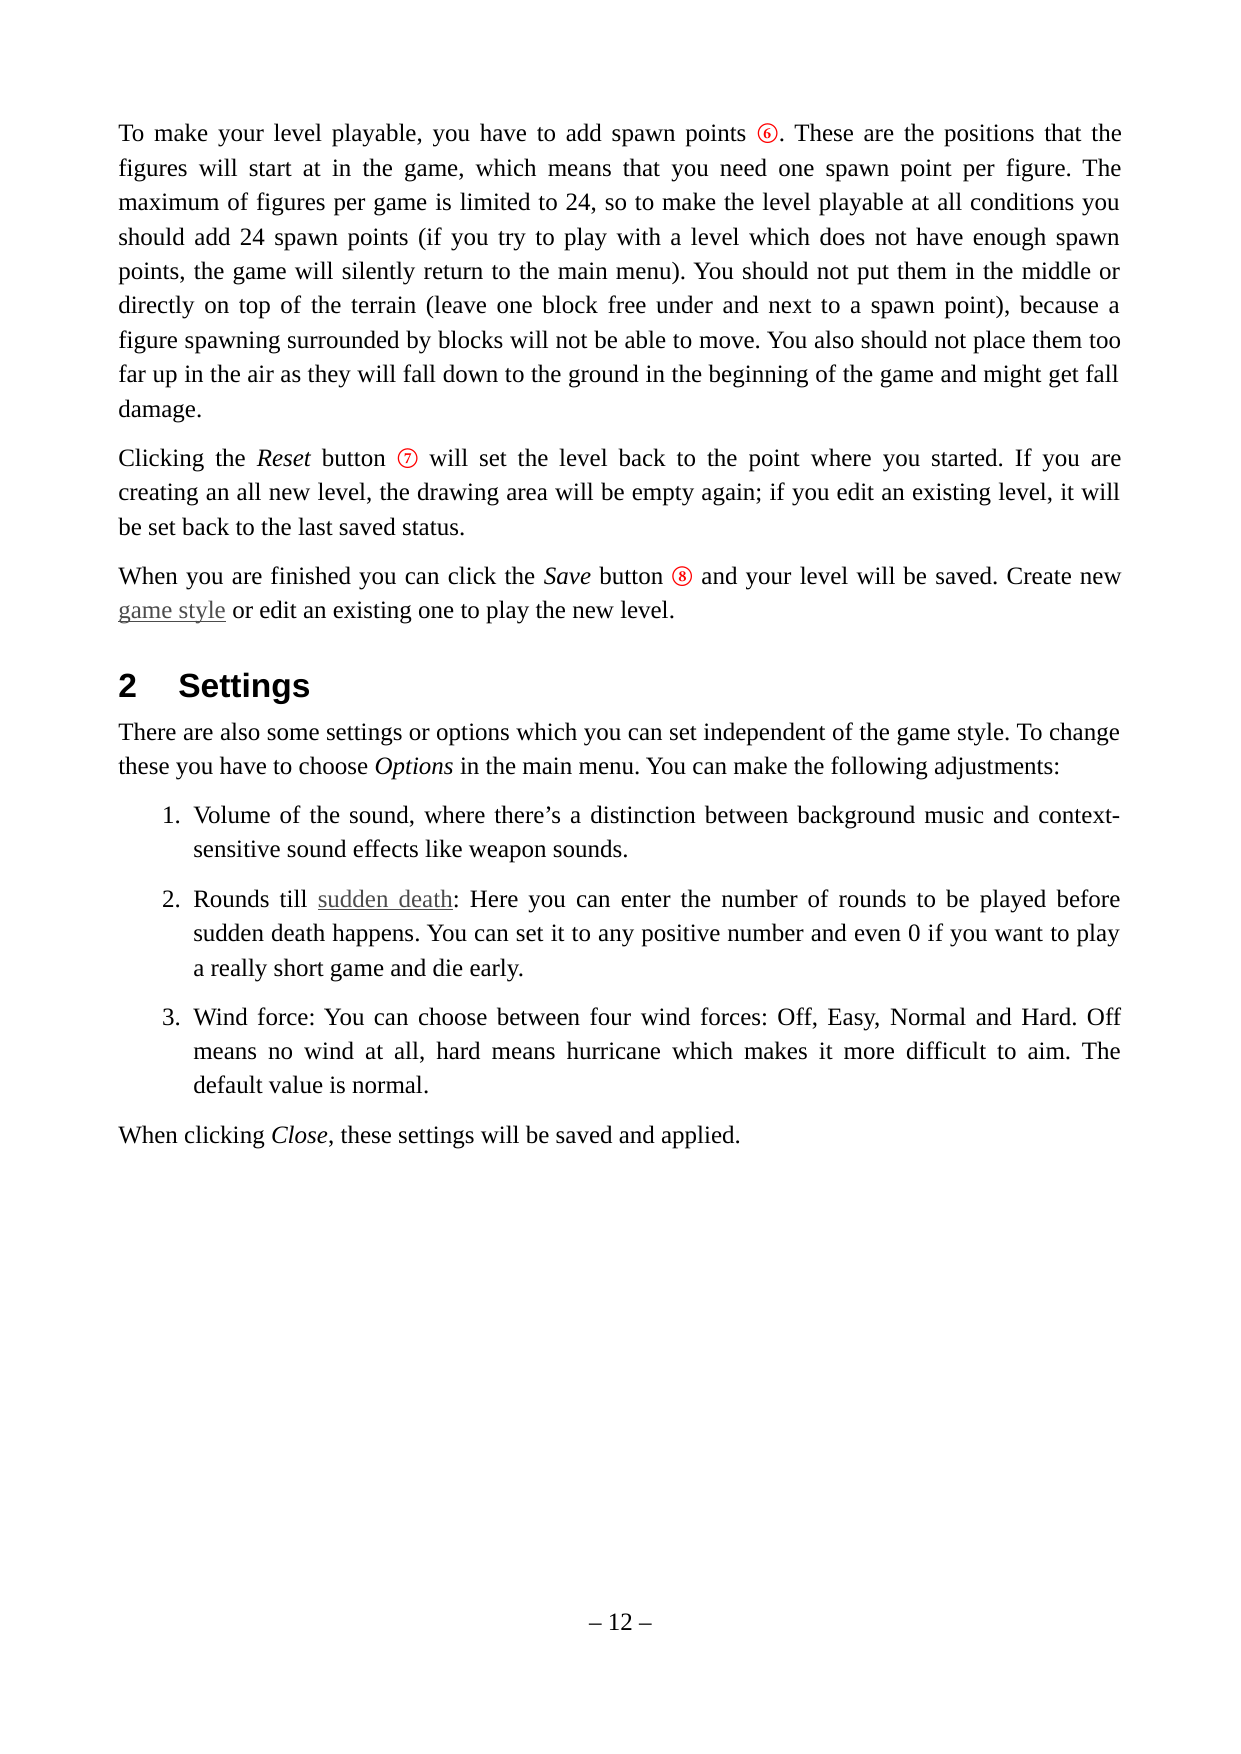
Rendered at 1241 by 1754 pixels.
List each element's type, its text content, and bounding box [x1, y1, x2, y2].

text When you are finished you can click the Save button ⑧ and your level will be saved. Create new game style or edit an existing one to play the new level. [118, 561, 1122, 624]
text To make your level playable, you have to add spawn points ⑥. These are the positions that the figures will start at in the game, which means that you need one spawn point per figure. The maximum of figures per game is limited to 24, so to make the level playable at all conditions you should add 24 spawn points (if you try to play with a level which does not have enough spawn points, the game will silently return to the main menu). You should not put them in the middle or directly on top of the terrain (leave one block free under and next to a spawn point), because a figure spawning surrounded by blocks will not be able to move. You also should not place them too far up in the air as they will fall down to the ground in the beginning of the game and might get fall damage. [118, 118, 1122, 423]
list Wind force: You can choose between four wind forces: Off, Easy, Normal and Hard. Off means no wind at all, hard means hurricane which makes it more difficult to aim. The default value is normal. [156, 1002, 1122, 1099]
text When clicking Close, these settings will be saved and applied. [118, 1120, 1122, 1148]
text Clicking the Reset button ⑦ will set the level back to the point where you started. If you are creating an all new level, the drawing area will be empty again; if you edit an existing level, it will be set back to the last saved status. [118, 443, 1122, 541]
text There are also some settings or options which you can set independent of the game style. To change these you have to choose Options in the main menu. You can make the following adjustments: [118, 717, 1122, 780]
subtitle Settings [118, 665, 1122, 704]
list Rounds till sudden death: Here you can enter the number of rounds to be played before sudden death happens. You can set it to any positive number and even 0 if you want to play a really short game and die early. [156, 884, 1122, 981]
list Volume of the sound, where there’s a distinction between background music and context-sensitive sound effects like weapon sounds. [156, 800, 1122, 863]
